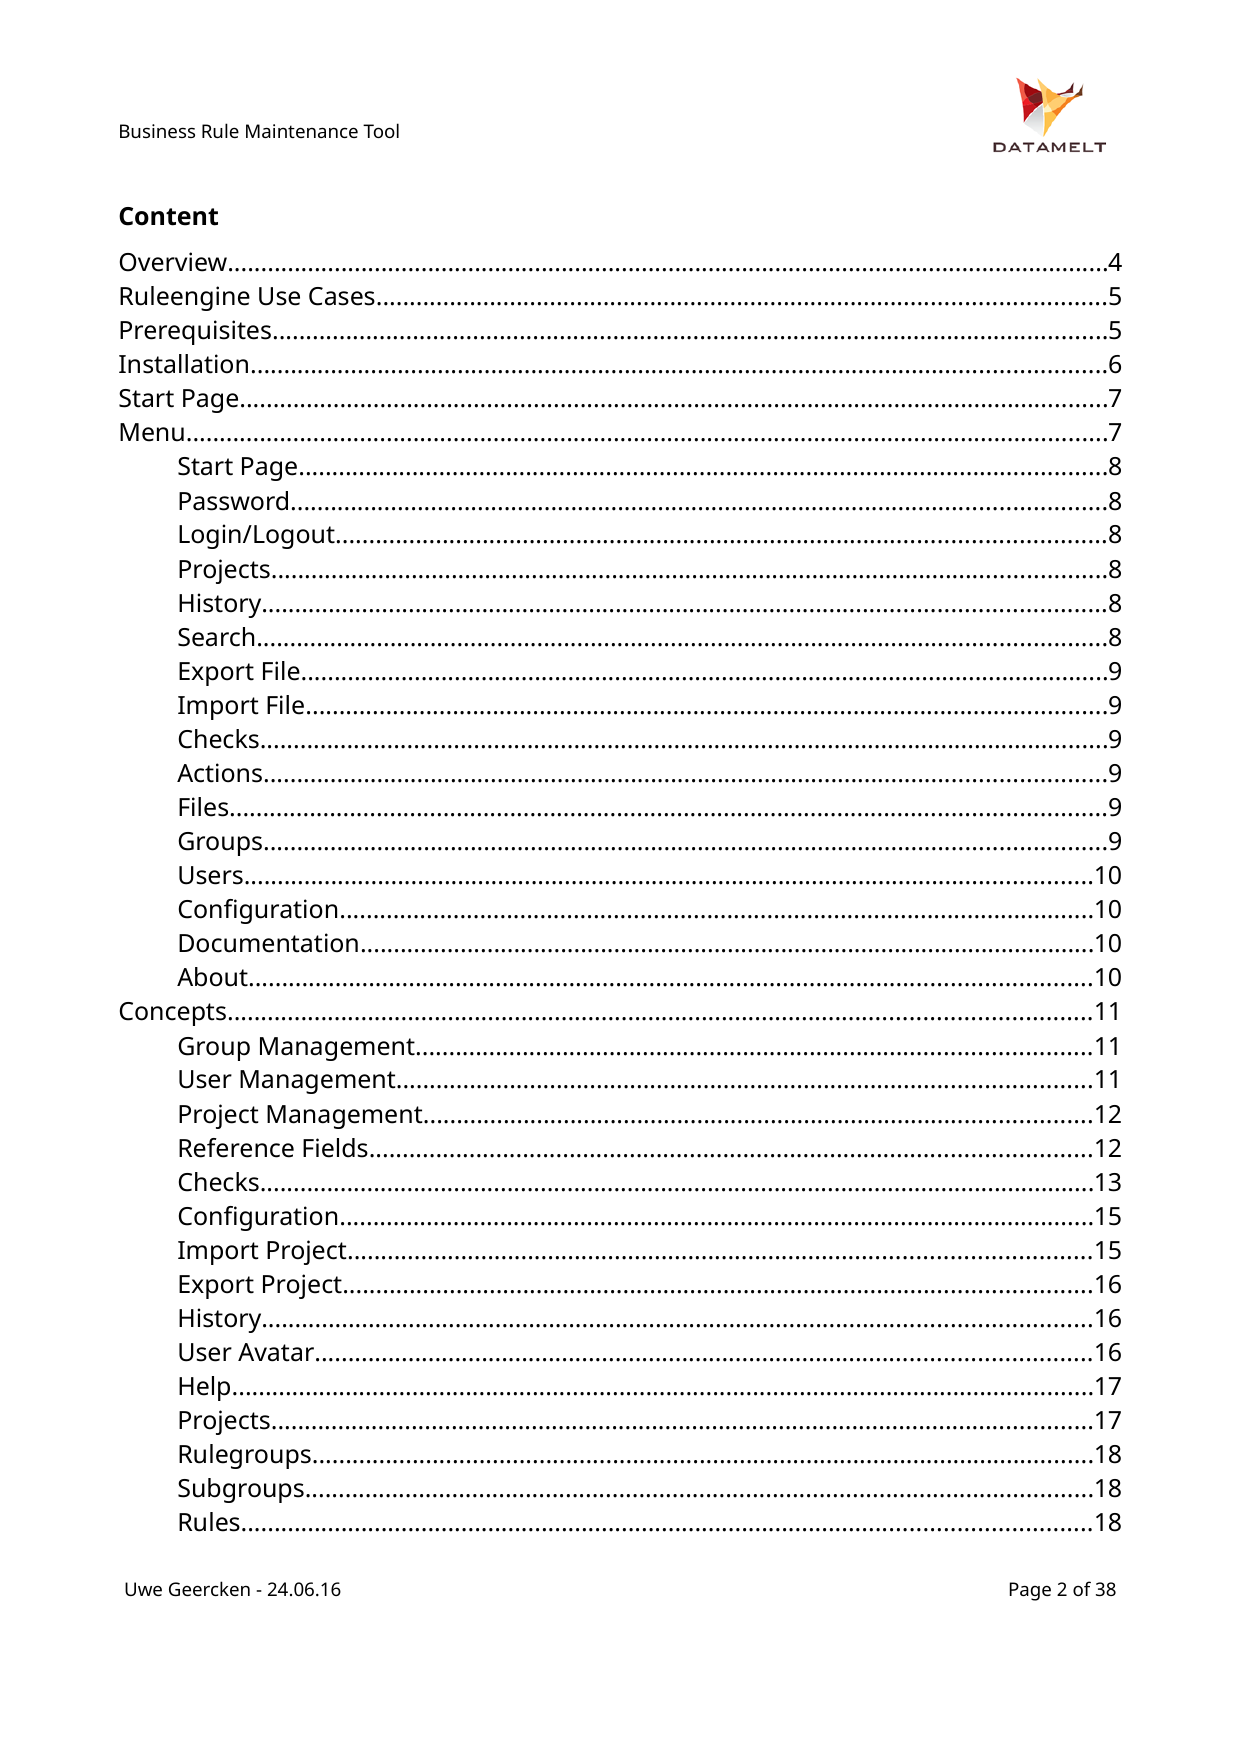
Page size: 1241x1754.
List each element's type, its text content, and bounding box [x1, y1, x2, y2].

text Ruleengine Use Cases 5 [118, 279, 1122, 313]
text Export Project 16 [177, 1267, 1122, 1301]
text Search 8 [177, 619, 1122, 653]
text Menu 7 [118, 415, 1122, 449]
text Rulegroups 18 [177, 1437, 1122, 1471]
subtitle Content [118, 198, 1122, 232]
text Subgroups 18 [177, 1471, 1122, 1505]
text About 10 [177, 960, 1122, 994]
text Projects 17 [177, 1403, 1122, 1437]
text Documentation 10 [177, 926, 1122, 960]
text Concepts 11 [118, 994, 1122, 1028]
text Users 10 [177, 858, 1122, 892]
text Actions 9 [177, 756, 1122, 790]
text Start Page 7 [118, 381, 1122, 415]
text Login/Logout 8 [177, 517, 1122, 551]
text Reference Fields 12 [177, 1130, 1122, 1164]
text Installation 6 [118, 347, 1122, 381]
text Import Project 15 [177, 1232, 1122, 1267]
text Password 8 [177, 483, 1122, 517]
text Groups 9 [177, 824, 1122, 858]
text Start Page 8 [177, 449, 1122, 483]
text Files 9 [177, 790, 1122, 824]
text Rules 18 [177, 1505, 1122, 1539]
text Configuration 10 [177, 892, 1122, 926]
picture [992, 69, 1107, 160]
text Prerequisites 5 [118, 313, 1122, 347]
text Projects 8 [177, 551, 1122, 585]
text History 8 [177, 585, 1122, 619]
text Group Management 11 [177, 1028, 1122, 1062]
text Export File 9 [177, 653, 1122, 687]
text Import File 9 [177, 687, 1122, 722]
text Help 17 [177, 1369, 1122, 1403]
text History 16 [177, 1301, 1122, 1335]
text Checks 13 [177, 1164, 1122, 1198]
text User Avatar 16 [177, 1335, 1122, 1369]
text Checks 9 [177, 722, 1122, 756]
text User Management 11 [177, 1062, 1122, 1096]
text Project Management 12 [177, 1096, 1122, 1130]
text Configuration 15 [177, 1198, 1122, 1232]
text Overview 4 [118, 245, 1122, 279]
